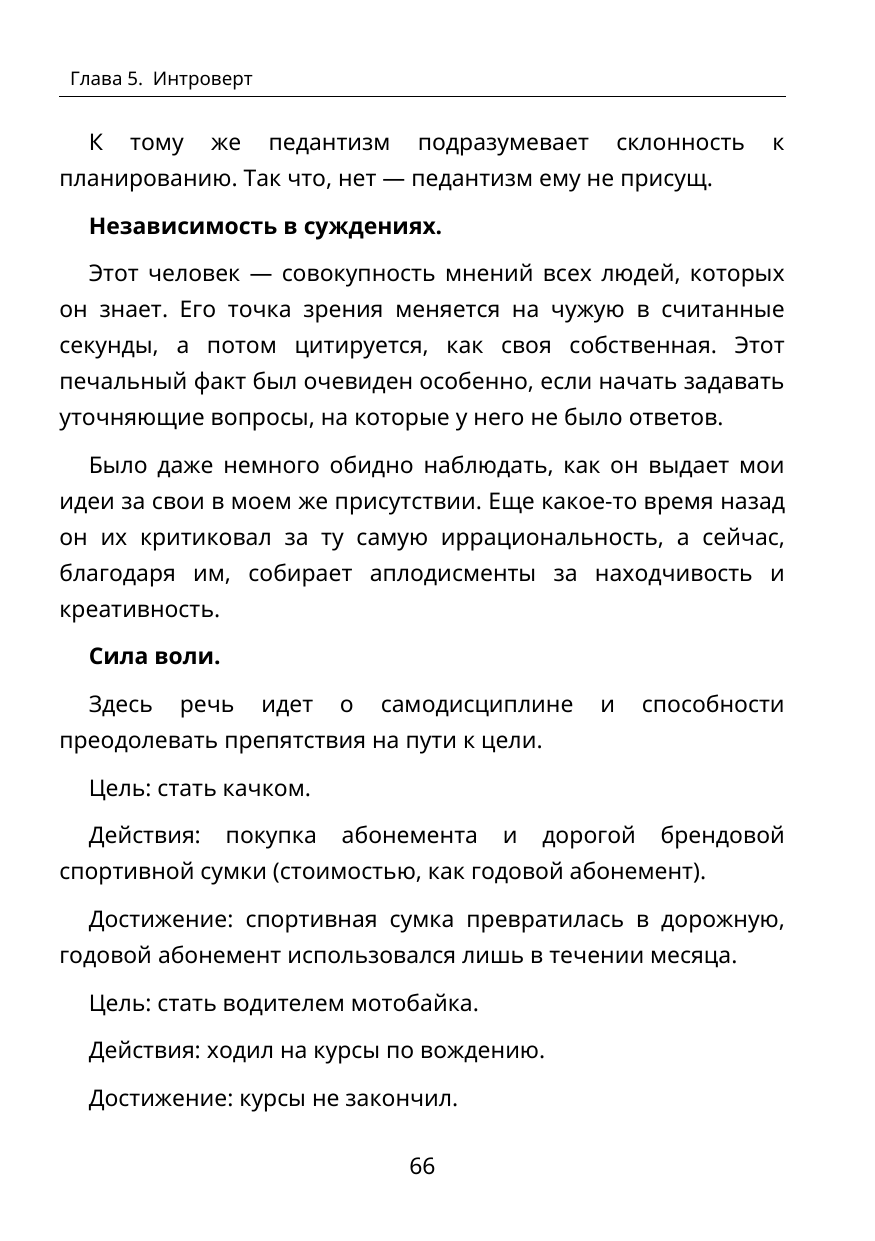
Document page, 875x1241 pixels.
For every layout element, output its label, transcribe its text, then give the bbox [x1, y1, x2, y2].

text Сила воли. [59, 640, 786, 672]
text Этот человек — совокупность мнений всех людей, которых он знает. Его точка зрения меняется на чужую в считанные секунды, а потом цитируется, как своя собственная. Этот печальный факт был очевиден особенно, если начать задавать уточняющие вопросы, на которые у него не было ответов. [59, 257, 786, 432]
text Действия: покупка абонемента и дорогой брендовой спортивной сумки (стоимостью, как годовой абонемент). [59, 819, 786, 887]
text Независимость в суждениях. [59, 210, 786, 241]
text Действия: ходил на курсы по вождению. [59, 1034, 786, 1066]
text Здесь речь идет о самодисциплине и способности преодолевать препятствия на пути к цели. [59, 688, 786, 755]
text Достижение: спортивная сумка превратилась в дорожную, годовой абонемент использовался лишь в течении месяца. [59, 903, 786, 970]
text Цель: стать качком. [59, 772, 786, 803]
text Было даже немного обидно наблюдать, как он выдает мои идеи за свои в моем же присутствии. Еще какое-то время назад он их критиковал за ту самую иррациональность, а сейчас, благодаря им, собирает аплодисменты за находчивость и креативность. [59, 449, 786, 624]
text Цель: стать водителем мотобайка. [59, 987, 786, 1018]
text К тому же педантизм подразумевает склонность к планированию. Так что, нет — педантизм ему не присущ. [59, 126, 786, 193]
text Достижение: курсы не закончил. [59, 1082, 786, 1113]
